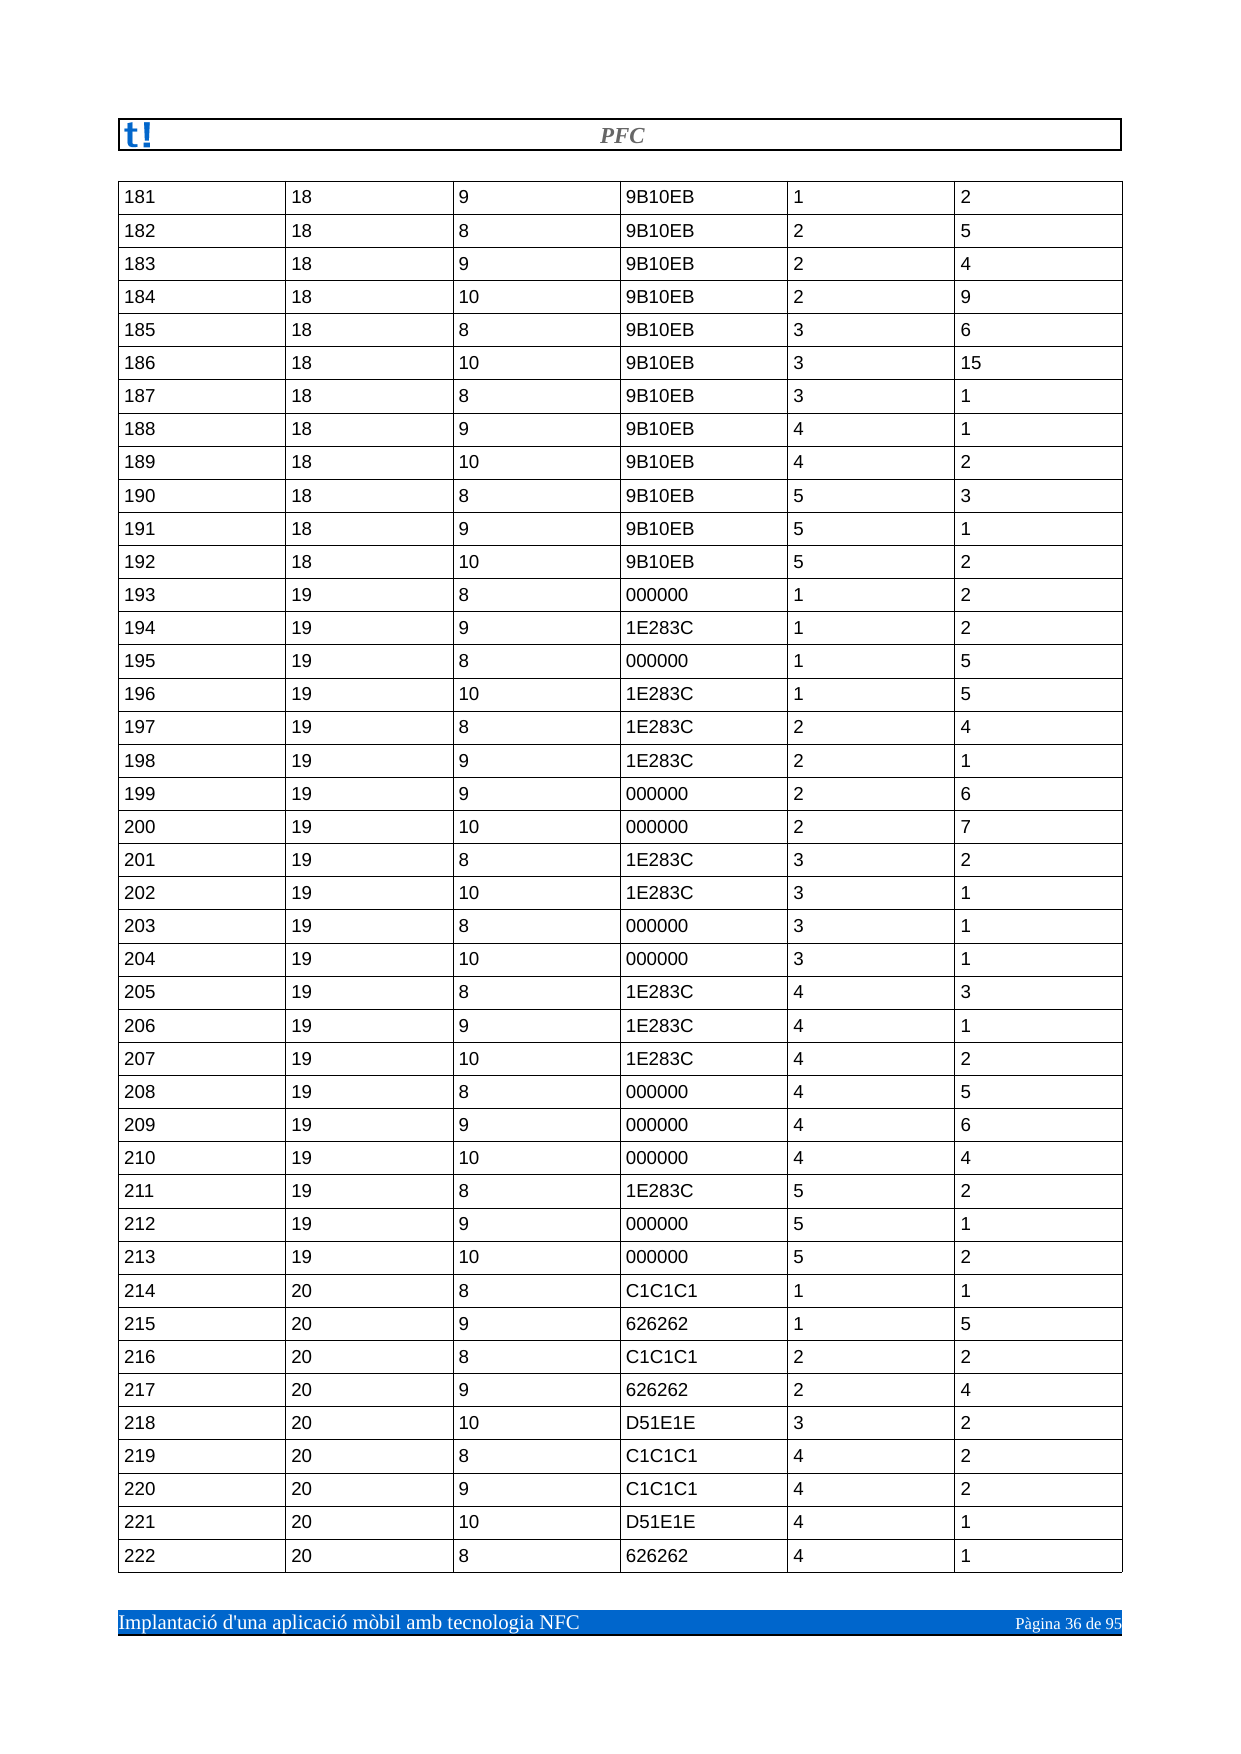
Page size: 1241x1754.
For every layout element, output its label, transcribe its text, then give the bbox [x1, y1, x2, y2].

table_cell 215 [119, 1308, 285, 1340]
table_cell 5 [788, 480, 954, 512]
table_cell 214 [119, 1275, 285, 1307]
table_cell 1 [788, 1308, 954, 1340]
table_cell 19 [286, 712, 453, 744]
table_cell 1E283C [621, 712, 787, 744]
table_cell 192 [119, 546, 285, 578]
table_cell 222 [119, 1540, 285, 1572]
table_cell 19 [286, 1209, 453, 1241]
table_cell 20 [286, 1308, 453, 1340]
table_cell 19 [286, 645, 453, 677]
table_cell 2 [955, 844, 1122, 876]
table_cell 8 [454, 1540, 620, 1572]
table_cell 1 [955, 1507, 1122, 1539]
table_cell 10 [454, 944, 620, 976]
table_cell 9 [454, 745, 620, 777]
table_cell 9 [454, 1109, 620, 1141]
table_cell 183 [119, 248, 285, 280]
table_cell 205 [119, 977, 285, 1009]
table_cell 19 [286, 877, 453, 909]
table_cell 2 [955, 612, 1122, 644]
table_cell 1 [788, 1275, 954, 1307]
table_cell 10 [454, 1507, 620, 1539]
table_cell 221 [119, 1507, 285, 1539]
table_cell 9B10EB [621, 182, 787, 214]
table_cell 000000 [621, 944, 787, 976]
table_cell 1 [788, 612, 954, 644]
table_cell 8 [454, 844, 620, 876]
table_cell 10 [454, 811, 620, 843]
table_cell 219 [119, 1440, 285, 1472]
table_cell 198 [119, 745, 285, 777]
table_cell 207 [119, 1043, 285, 1075]
table_cell 20 [286, 1341, 453, 1373]
table_cell 191 [119, 513, 285, 545]
table_cell 2 [955, 579, 1122, 611]
table_cell 626262 [621, 1308, 787, 1340]
table_cell 1 [788, 679, 954, 711]
table_cell 6 [955, 1109, 1122, 1141]
table_cell 1E283C [621, 844, 787, 876]
table_cell 181 [119, 182, 285, 214]
table_cell 1 [955, 1275, 1122, 1307]
table_cell 185 [119, 314, 285, 346]
table_cell 19 [286, 1010, 453, 1042]
table_cell 1 [955, 1540, 1122, 1572]
table_cell 1 [788, 579, 954, 611]
table_cell 10 [454, 546, 620, 578]
table_cell 8 [454, 712, 620, 744]
table_cell 9 [454, 1010, 620, 1042]
table_cell 1 [955, 1209, 1122, 1241]
table_cell 4 [788, 1440, 954, 1472]
table_cell 9 [454, 513, 620, 545]
table_cell 2 [788, 1341, 954, 1373]
table_cell 2 [955, 1474, 1122, 1506]
table_cell 10 [454, 281, 620, 313]
table_cell 9B10EB [621, 347, 787, 379]
table_cell 19 [286, 811, 453, 843]
table_cell 000000 [621, 811, 787, 843]
table_cell 197 [119, 712, 285, 744]
table_cell 212 [119, 1209, 285, 1241]
table_cell 2 [955, 1440, 1122, 1472]
table_cell 1 [788, 645, 954, 677]
table_cell 18 [286, 380, 453, 412]
table_cell 20 [286, 1540, 453, 1572]
table_cell 4 [788, 1142, 954, 1174]
table_cell 1E283C [621, 1010, 787, 1042]
table_cell 5 [788, 1242, 954, 1274]
table_cell 216 [119, 1341, 285, 1373]
table_cell 18 [286, 414, 453, 446]
table_cell 626262 [621, 1540, 787, 1572]
table_cell 3 [788, 380, 954, 412]
table_cell 000000 [621, 645, 787, 677]
table_cell 9B10EB [621, 414, 787, 446]
table_cell 000000 [621, 579, 787, 611]
table_cell 19 [286, 778, 453, 810]
table_cell 000000 [621, 1076, 787, 1108]
table_cell 9B10EB [621, 281, 787, 313]
table_cell 18 [286, 347, 453, 379]
table_cell 9 [454, 414, 620, 446]
table_cell 2 [955, 1242, 1122, 1274]
table_cell C1C1C1 [621, 1275, 787, 1307]
table_cell 213 [119, 1242, 285, 1274]
table_cell 4 [788, 1474, 954, 1506]
table_cell 186 [119, 347, 285, 379]
table_cell 3 [788, 877, 954, 909]
table_cell 19 [286, 679, 453, 711]
table_cell 1E283C [621, 977, 787, 1009]
table_cell 4 [788, 414, 954, 446]
table_cell 19 [286, 579, 453, 611]
table_cell 9 [454, 778, 620, 810]
table_cell 6 [955, 778, 1122, 810]
table_cell D51E1E [621, 1507, 787, 1539]
table_cell 10 [454, 1142, 620, 1174]
table_cell 9 [454, 1374, 620, 1406]
table_cell 8 [454, 215, 620, 247]
table_cell 000000 [621, 1242, 787, 1274]
picture [123, 121, 151, 148]
table_cell 10 [454, 1242, 620, 1274]
table_cell 5 [955, 645, 1122, 677]
table_cell 4 [788, 1109, 954, 1141]
table_cell 203 [119, 910, 285, 942]
table_cell 10 [454, 447, 620, 479]
table_cell 9 [454, 1308, 620, 1340]
table_cell 19 [286, 944, 453, 976]
table_cell 15 [955, 347, 1122, 379]
table_cell 195 [119, 645, 285, 677]
table_cell 8 [454, 977, 620, 1009]
table_cell 2 [788, 215, 954, 247]
table_cell 5 [788, 513, 954, 545]
table_cell 1 [955, 414, 1122, 446]
table_cell 8 [454, 645, 620, 677]
table_cell 9 [955, 281, 1122, 313]
table_cell 2 [788, 248, 954, 280]
table_cell 6 [955, 314, 1122, 346]
table_cell 9B10EB [621, 480, 787, 512]
table_cell 19 [286, 1242, 453, 1274]
table_cell 220 [119, 1474, 285, 1506]
table_cell 1 [955, 745, 1122, 777]
table_cell 000000 [621, 1209, 787, 1241]
table_cell 211 [119, 1175, 285, 1207]
table_cell 2 [955, 1175, 1122, 1207]
table_cell 2 [788, 712, 954, 744]
table_cell 18 [286, 248, 453, 280]
table_cell 9B10EB [621, 248, 787, 280]
table_cell 200 [119, 811, 285, 843]
table_cell 8 [454, 1440, 620, 1472]
table_cell 19 [286, 1109, 453, 1141]
table_cell 1 [955, 910, 1122, 942]
table_cell 18 [286, 281, 453, 313]
table_cell 1 [955, 1010, 1122, 1042]
table_cell 4 [788, 1010, 954, 1042]
table_cell 3 [955, 480, 1122, 512]
table_cell 218 [119, 1407, 285, 1439]
table_cell 184 [119, 281, 285, 313]
table_cell 209 [119, 1109, 285, 1141]
table_cell 20 [286, 1374, 453, 1406]
table_cell 5 [955, 215, 1122, 247]
table_cell 2 [788, 778, 954, 810]
table_cell 1 [955, 513, 1122, 545]
table_cell D51E1E [621, 1407, 787, 1439]
table_cell 9B10EB [621, 546, 787, 578]
table_cell 19 [286, 1043, 453, 1075]
table_cell 210 [119, 1142, 285, 1174]
table_cell 18 [286, 480, 453, 512]
table_cell 10 [454, 1407, 620, 1439]
table_cell C1C1C1 [621, 1440, 787, 1472]
table_cell 199 [119, 778, 285, 810]
table_cell 5 [788, 1175, 954, 1207]
table_cell 208 [119, 1076, 285, 1108]
table_cell 196 [119, 679, 285, 711]
table_cell 3 [788, 910, 954, 942]
table_cell 9B10EB [621, 215, 787, 247]
table_cell 2 [788, 745, 954, 777]
table_cell 18 [286, 447, 453, 479]
table_cell 4 [955, 712, 1122, 744]
table_cell 1 [955, 944, 1122, 976]
table_cell 2 [788, 1374, 954, 1406]
table_cell 20 [286, 1507, 453, 1539]
table_cell 8 [454, 910, 620, 942]
table_cell 9 [454, 612, 620, 644]
table_cell 1E283C [621, 877, 787, 909]
table_cell 201 [119, 844, 285, 876]
table_cell 3 [788, 347, 954, 379]
table_cell 20 [286, 1407, 453, 1439]
table_cell 5 [788, 546, 954, 578]
table_cell 1 [955, 380, 1122, 412]
table_cell 1E283C [621, 612, 787, 644]
table_cell 8 [454, 480, 620, 512]
table_cell 18 [286, 182, 453, 214]
table_cell 1E283C [621, 745, 787, 777]
table_cell 8 [454, 1175, 620, 1207]
table_cell 19 [286, 844, 453, 876]
table_cell 5 [955, 1308, 1122, 1340]
table_cell 204 [119, 944, 285, 976]
table_cell 5 [788, 1209, 954, 1241]
table_cell 8 [454, 314, 620, 346]
table_cell C1C1C1 [621, 1474, 787, 1506]
table_cell 19 [286, 910, 453, 942]
table_cell 4 [788, 1076, 954, 1108]
table_cell 19 [286, 977, 453, 1009]
table_cell 19 [286, 1175, 453, 1207]
table_cell 20 [286, 1275, 453, 1307]
table_cell 9 [454, 248, 620, 280]
table_cell 2 [955, 1407, 1122, 1439]
table_cell 3 [788, 844, 954, 876]
table_cell 9 [454, 1209, 620, 1241]
table_cell C1C1C1 [621, 1341, 787, 1373]
table_cell 182 [119, 215, 285, 247]
table_cell 1 [788, 182, 954, 214]
table_cell 8 [454, 579, 620, 611]
table_cell 4 [788, 1507, 954, 1539]
table_cell 187 [119, 380, 285, 412]
table_cell 194 [119, 612, 285, 644]
table_cell 5 [955, 1076, 1122, 1108]
table_cell 8 [454, 1076, 620, 1108]
table_cell 1 [955, 877, 1122, 909]
table_cell 3 [788, 314, 954, 346]
table_cell 4 [788, 1540, 954, 1572]
table_cell 2 [955, 1043, 1122, 1075]
table_cell 8 [454, 1341, 620, 1373]
table_cell 4 [955, 1374, 1122, 1406]
table_cell 20 [286, 1474, 453, 1506]
table_cell 18 [286, 314, 453, 346]
table_cell 10 [454, 679, 620, 711]
table_cell 9B10EB [621, 447, 787, 479]
table_cell 9 [454, 1474, 620, 1506]
table_cell 189 [119, 447, 285, 479]
table_cell 18 [286, 546, 453, 578]
table_cell 000000 [621, 1142, 787, 1174]
table_cell 3 [788, 1407, 954, 1439]
table_cell 9B10EB [621, 380, 787, 412]
table_cell 18 [286, 513, 453, 545]
table_cell 8 [454, 380, 620, 412]
table_cell 2 [955, 1341, 1122, 1373]
table_cell 193 [119, 579, 285, 611]
table_cell 2 [955, 447, 1122, 479]
table_cell 1E283C [621, 1043, 787, 1075]
table_cell 202 [119, 877, 285, 909]
table_cell 10 [454, 877, 620, 909]
table_cell 217 [119, 1374, 285, 1406]
table_cell 19 [286, 1142, 453, 1174]
table_cell 18 [286, 215, 453, 247]
table_cell 8 [454, 1275, 620, 1307]
table_cell 20 [286, 1440, 453, 1472]
table_cell 9B10EB [621, 513, 787, 545]
table_cell 4 [955, 1142, 1122, 1174]
table_cell 188 [119, 414, 285, 446]
table_cell 2 [788, 281, 954, 313]
table_cell 19 [286, 1076, 453, 1108]
table_cell 3 [955, 977, 1122, 1009]
table_cell 626262 [621, 1374, 787, 1406]
table_cell 5 [955, 679, 1122, 711]
table_cell 4 [788, 1043, 954, 1075]
table_cell 10 [454, 1043, 620, 1075]
table_cell 2 [955, 546, 1122, 578]
table_cell 4 [955, 248, 1122, 280]
table_cell 19 [286, 745, 453, 777]
table_cell 3 [788, 944, 954, 976]
table_cell 10 [454, 347, 620, 379]
table_cell 000000 [621, 778, 787, 810]
table_cell 19 [286, 612, 453, 644]
table_cell 1E283C [621, 1175, 787, 1207]
table_cell 2 [955, 182, 1122, 214]
table_cell 000000 [621, 1109, 787, 1141]
table_cell 206 [119, 1010, 285, 1042]
table_cell 2 [788, 811, 954, 843]
table_cell 1E283C [621, 679, 787, 711]
table_cell 9 [454, 182, 620, 214]
table_cell 7 [955, 811, 1122, 843]
table_cell 000000 [621, 910, 787, 942]
table_cell 4 [788, 447, 954, 479]
table_cell 9B10EB [621, 314, 787, 346]
table_cell 4 [788, 977, 954, 1009]
table_cell 190 [119, 480, 285, 512]
